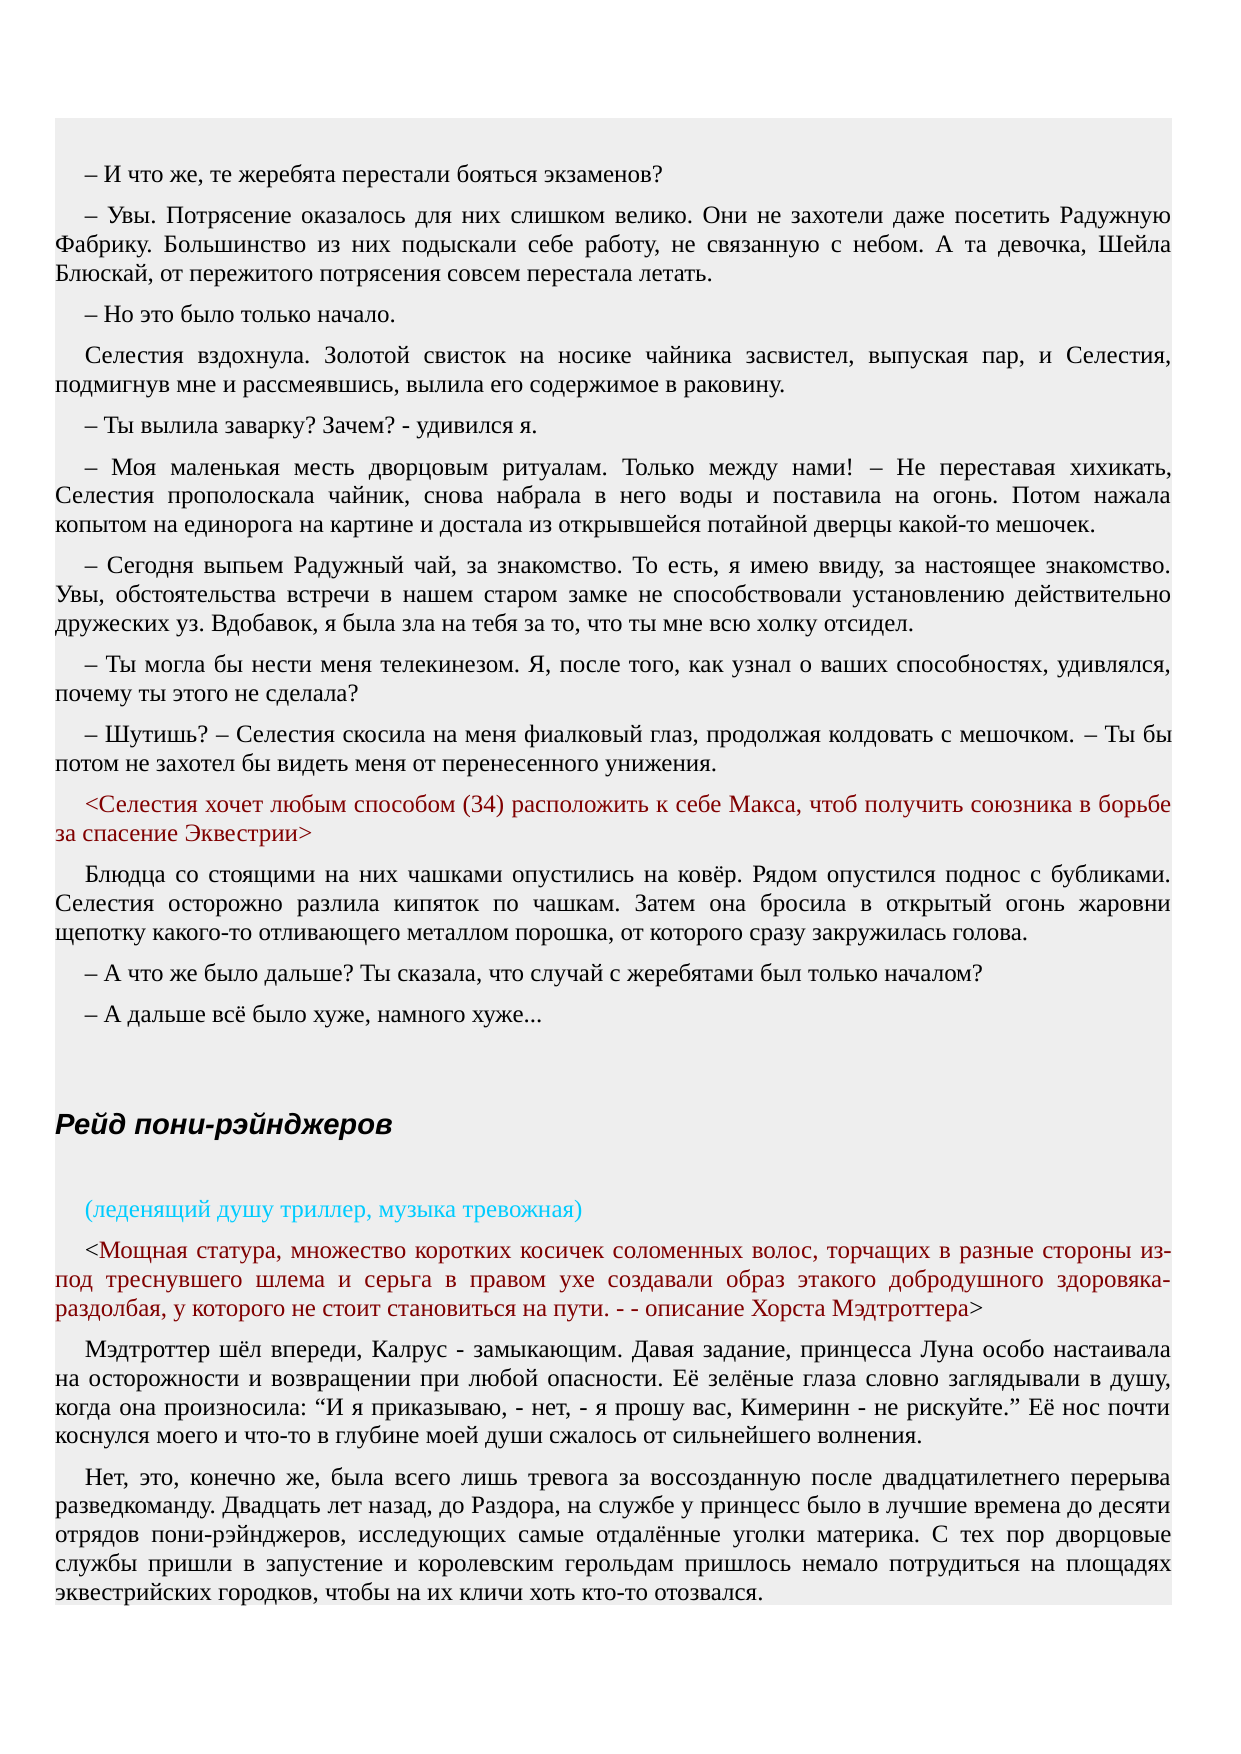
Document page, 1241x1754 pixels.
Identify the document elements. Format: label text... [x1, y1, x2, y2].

text – Но это было только начало. [55, 299, 1172, 328]
text – И что же, те жеребята перестали бояться экзаменов? [55, 159, 1172, 188]
subtitle Рейд пони-рэйнджеров [55, 1107, 1172, 1140]
text – А что же было дальше? Ты сказала, что случай с жеребятами был только началом? [55, 958, 1172, 987]
text (леденящий душу триллер, музыка тревожная) [55, 1194, 1172, 1223]
text – Моя маленькая месть дворцовым ритуалам. Только между нами! – Не переставая хихикать, Селестия прополоскала чайник, снова набрала в него воды и поставила на огонь. Потом нажала копытом на единорога на картине и достала из открывшейся потайной дверцы какой-то мешочек. [55, 452, 1172, 538]
text – Увы. Потрясение оказалось для них слишком велико. Они не захотели даже посетить Радужную Фабрику. Большинство из них подыскали себе работу, не связанную с небом. А та девочка, Шейла Блюскай, от пережитого потрясения совсем перестала летать. [55, 201, 1172, 287]
text – Шутишь? – Селестия скосила на меня фиалковый глаз, продолжая колдовать с мешочком. – Ты бы потом не захотел бы видеть меня от перенесенного унижения. [55, 719, 1172, 777]
text – Ты могла бы нести меня телекинезом. Я, после того, как узнал о ваших способностях, удивлялся, почему ты этого не сделала? [55, 649, 1172, 707]
text – Ты вылила заварку? Зачем? - удивился я. [55, 411, 1172, 439]
text Селестия вздохнула. Золотой свисток на носике чайника засвистел, выпуская пар, и Селестия, подмигнув мне и рассмеявшись, вылила его содержимое в раковину. [55, 341, 1172, 398]
text Блюдца со стоящими на них чашками опустились на ковёр. Рядом опустился поднос с бубликами. Селестия осторожно разлила кипяток по чашкам. Затем она бросила в открытый огонь жаровни щепотку какого-то отливающего металлом порошка, от которого сразу закружилась голова. [55, 859, 1172, 946]
text <Мощная статура, множество коротких косичек соломенных волос, торчащих в разные стороны из-под треснувшего шлема и серьга в правом ухе создавали образ этакого добродушного здоровяка-раздолбая, у которого не стоит становиться на пути. - - описание Хорста Мэдтроттера> [55, 1235, 1172, 1322]
text Нет, это, конечно же, была всего лишь тревога за воссозданную после двадцатилетнего перерыва разведкоманду. Двадцать лет назад, до Раздора, на службе у принцесс было в лучшие времена до десяти отрядов пони-рэйнджеров, исследующих самые отдалённые уголки материка. С тех пор дворцовые службы пришли в запустение и королевским герольдам пришлось немало потрудиться на площадях эквестрийских городков, чтобы на их кличи хоть кто-то отозвался. [55, 1462, 1172, 1605]
text – А дальше всё было хуже, намного хуже... [55, 999, 1172, 1028]
text <Селестия хочет любым способом (34) расположить к себе Макса, чтоб получить союзника в борьбе за спасение Эквестрии> [55, 789, 1172, 847]
text Мэдтроттер шёл впереди, Калрус - замыкающим. Давая задание, принцесса Луна особо настаивала на осторожности и возвращении при любой опасности. Её зелёные глаза словно заглядывали в душу, когда она произносила: “И я приказываю, - нет, - я прошу вас, Кимеринн - не рискуйте.” Её нос почти коснулся моего и что-то в глубине моей души сжалось от сильнейшего волнения. [55, 1334, 1172, 1449]
text – Сегодня выпьем Радужный чай, за знакомство. То есть, я имею ввиду, за настоящее знакомство. Увы, обстоятельства встречи в нашем старом замке не способствовали установлению действительно дружеских уз. Вдобавок, я была зла на тебя за то, что ты мне всю холку отсидел. [55, 551, 1172, 637]
